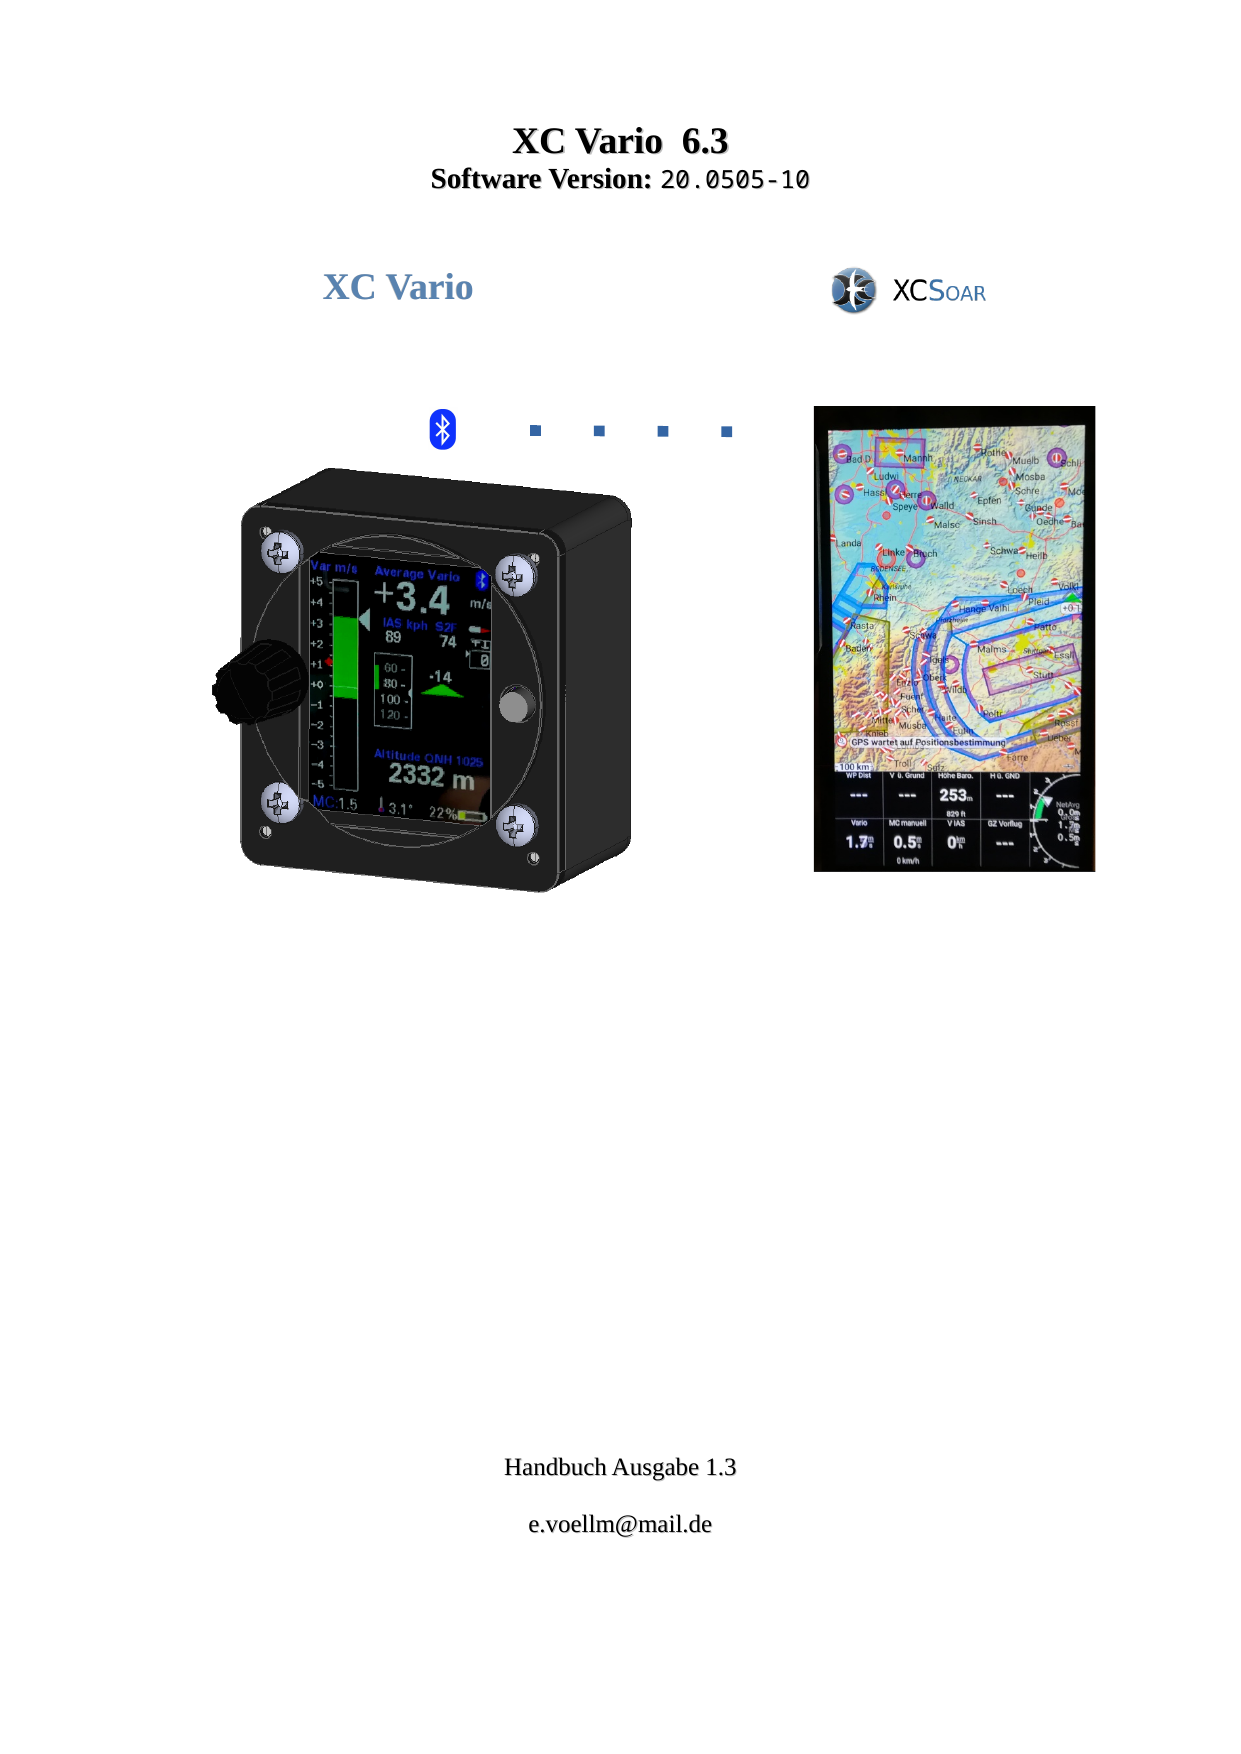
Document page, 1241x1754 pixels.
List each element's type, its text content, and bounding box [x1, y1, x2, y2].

picture [830, 266, 988, 315]
text Handbuch Ausgabe 1.3 [118, 1452, 1122, 1481]
text e.voellm@mail.de [118, 1509, 1122, 1538]
picture [113, 406, 1118, 964]
text Software Version: 20.0505-10 [118, 161, 1122, 224]
text XC Vario 6.3 [118, 118, 1122, 161]
